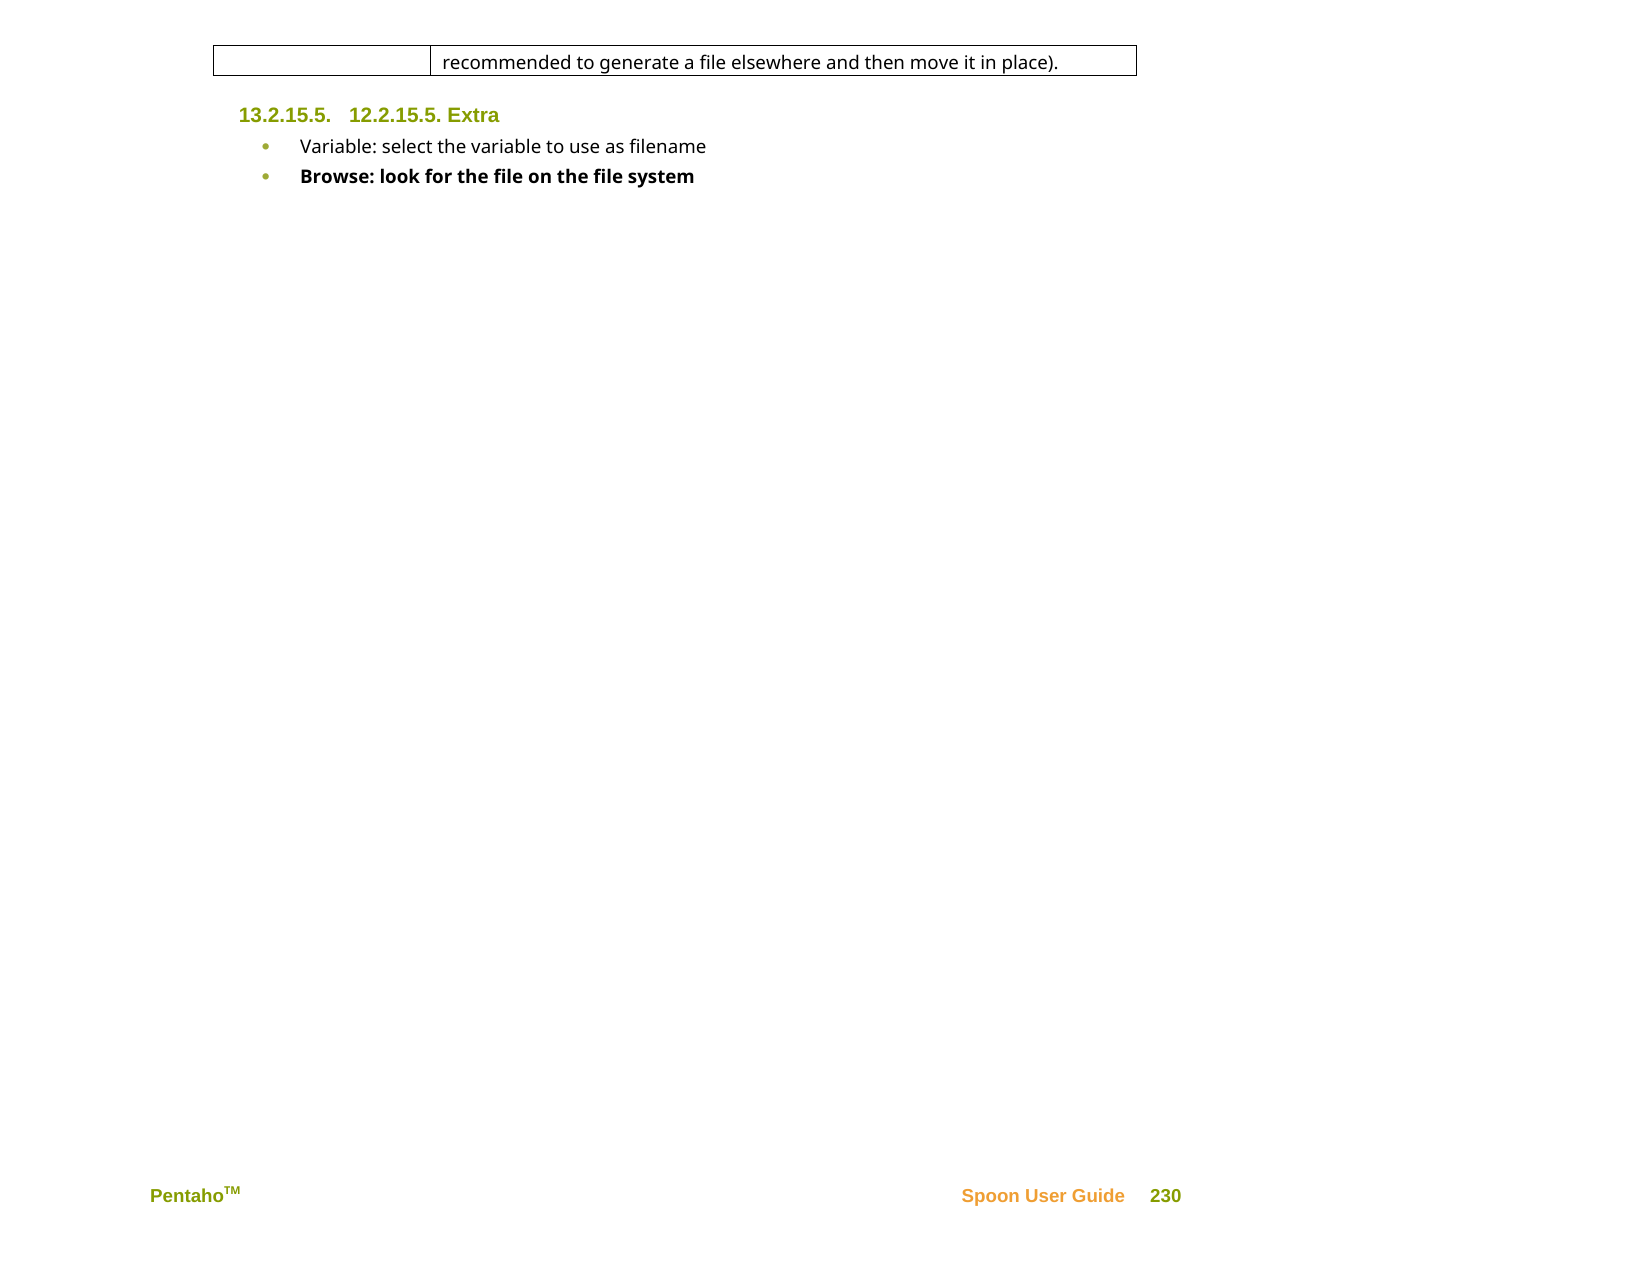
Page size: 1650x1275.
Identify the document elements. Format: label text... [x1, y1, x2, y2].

table_cell [214, 46, 430, 75]
table_cell recommended to generate a file elsewhere and then move it in place). [431, 46, 1136, 75]
subtitle 12.2.15.5. Extra [239, 95, 1500, 130]
list Browse: look for the file on the file system [262, 160, 1500, 189]
list Variable: select the variable to use as filename [262, 131, 1500, 160]
